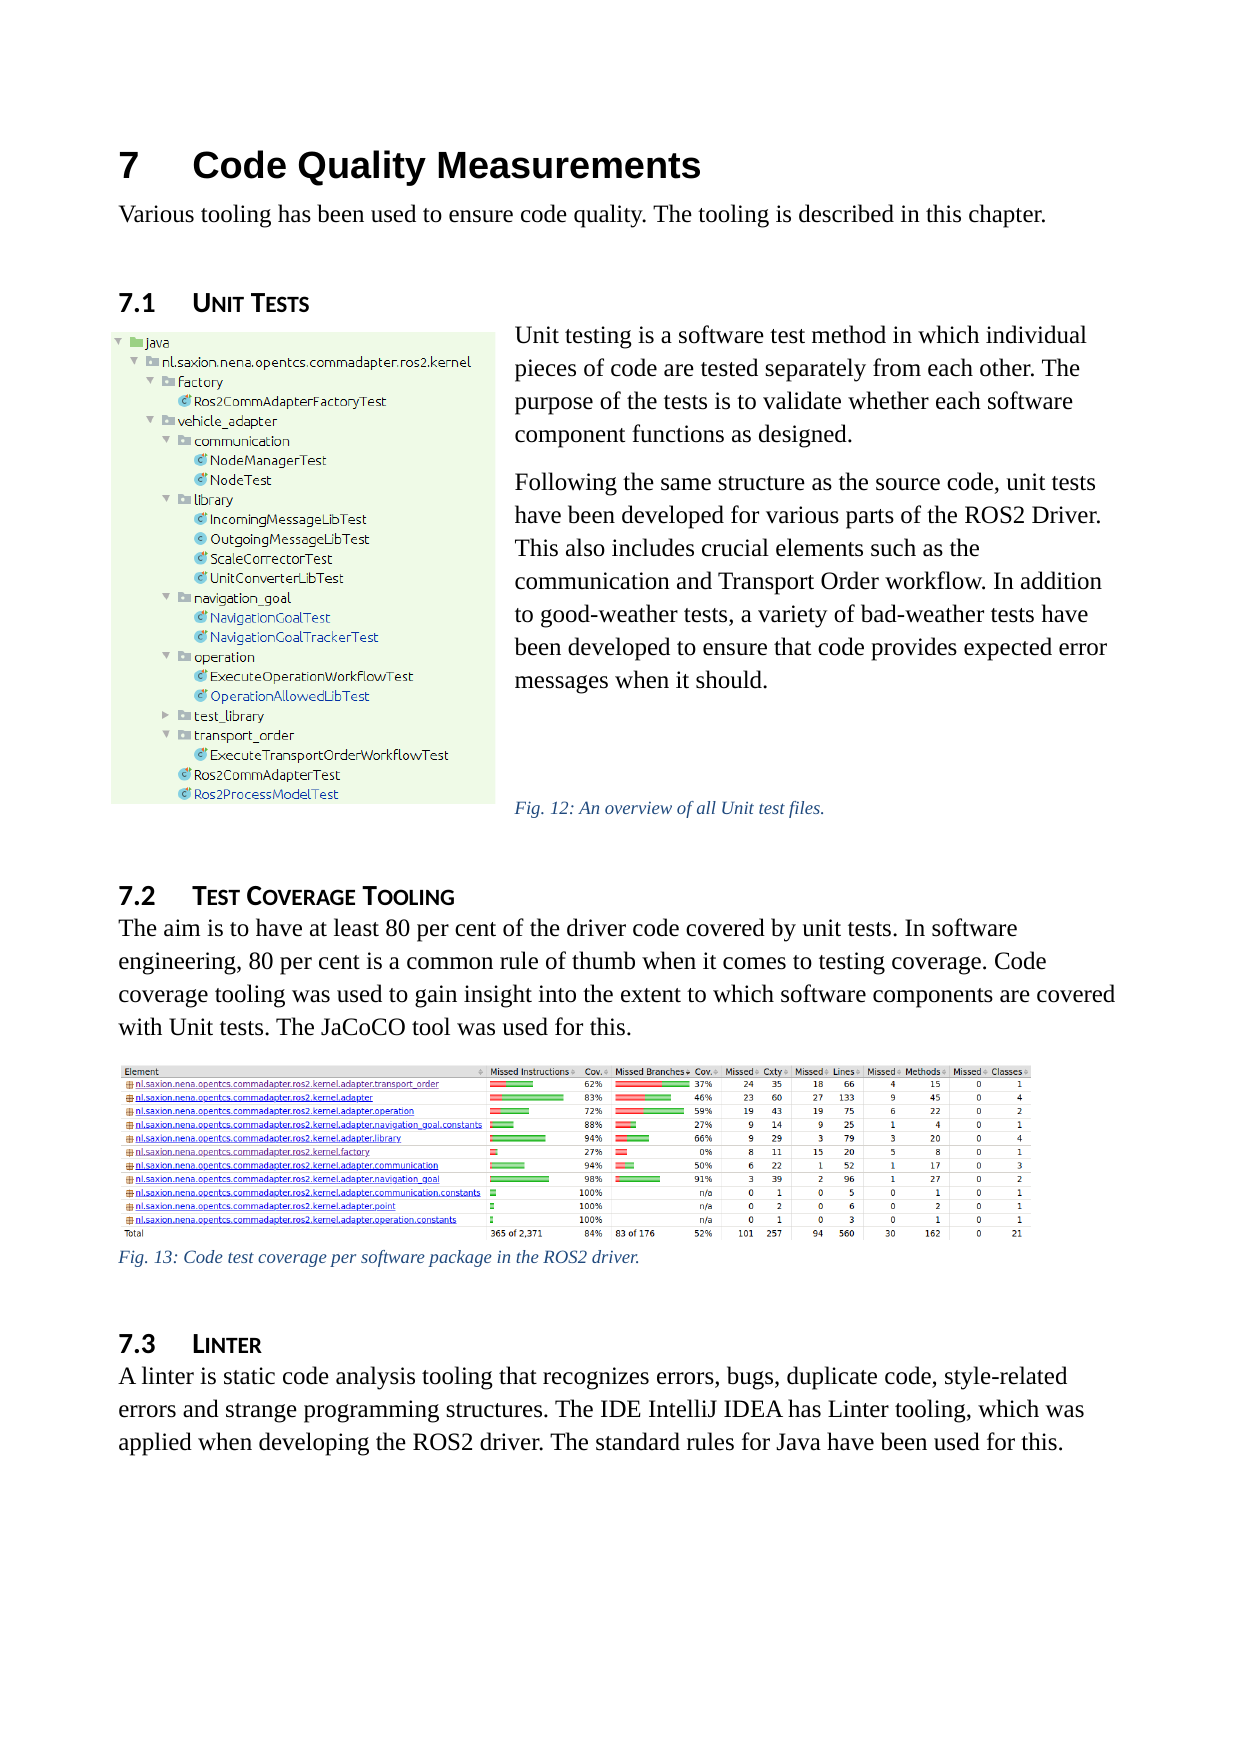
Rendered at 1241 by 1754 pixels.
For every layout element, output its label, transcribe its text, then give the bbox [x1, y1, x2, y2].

subtitle Unit Tests [118, 284, 1122, 320]
text A linter is static code analysis tooling that recognizes errors, bugs, duplicate code, style-related errors and strange programming structures. The IDE IntelliJ IDEA has Linter tooling, which was applied when developing the ROS2 driver. The standard rules for Java have been used for this. [118, 1361, 1122, 1456]
text The aim is to have at least 80 per cent of the driver code covered by unit tests. In software engineering, 80 per cent is a common rule of thumb when it comes to testing coverage. Code coverage tooling was used to gain insight into the extent to which software components are covered with Unit tests. The JaCoCO tool was used for this. [118, 913, 1122, 1041]
picture [118, 1059, 1037, 1246]
picture [111, 331, 496, 806]
text Following the same structure as the source code, unit tests have been developed for various parts of the ROS2 Driver. This also includes crucial elements such as the communication and Transport Order workflow. In addition to good-weather tests, a variety of bad-weather tests have been developed to ensure that code provides expected error messages when it should. [496, 467, 1122, 693]
text Fig. 12: An overview of all Unit test files. [118, 797, 1122, 819]
subtitle Linter [118, 1326, 1122, 1361]
subtitle Code Quality Measurements [118, 143, 1122, 187]
text Fig. 13: Code test coverage per software package in the ROS2 driver. [118, 1246, 1122, 1267]
text Unit testing is a software test method in which individual pieces of code are tested separately from each other. The purpose of the tests is to validate whether each software component functions as designed. [118, 320, 1122, 448]
text Various tooling has been used to ensure code quality. The tooling is described in this chapter. [118, 199, 1122, 228]
subtitle Test Coverage Tooling [118, 877, 1122, 913]
